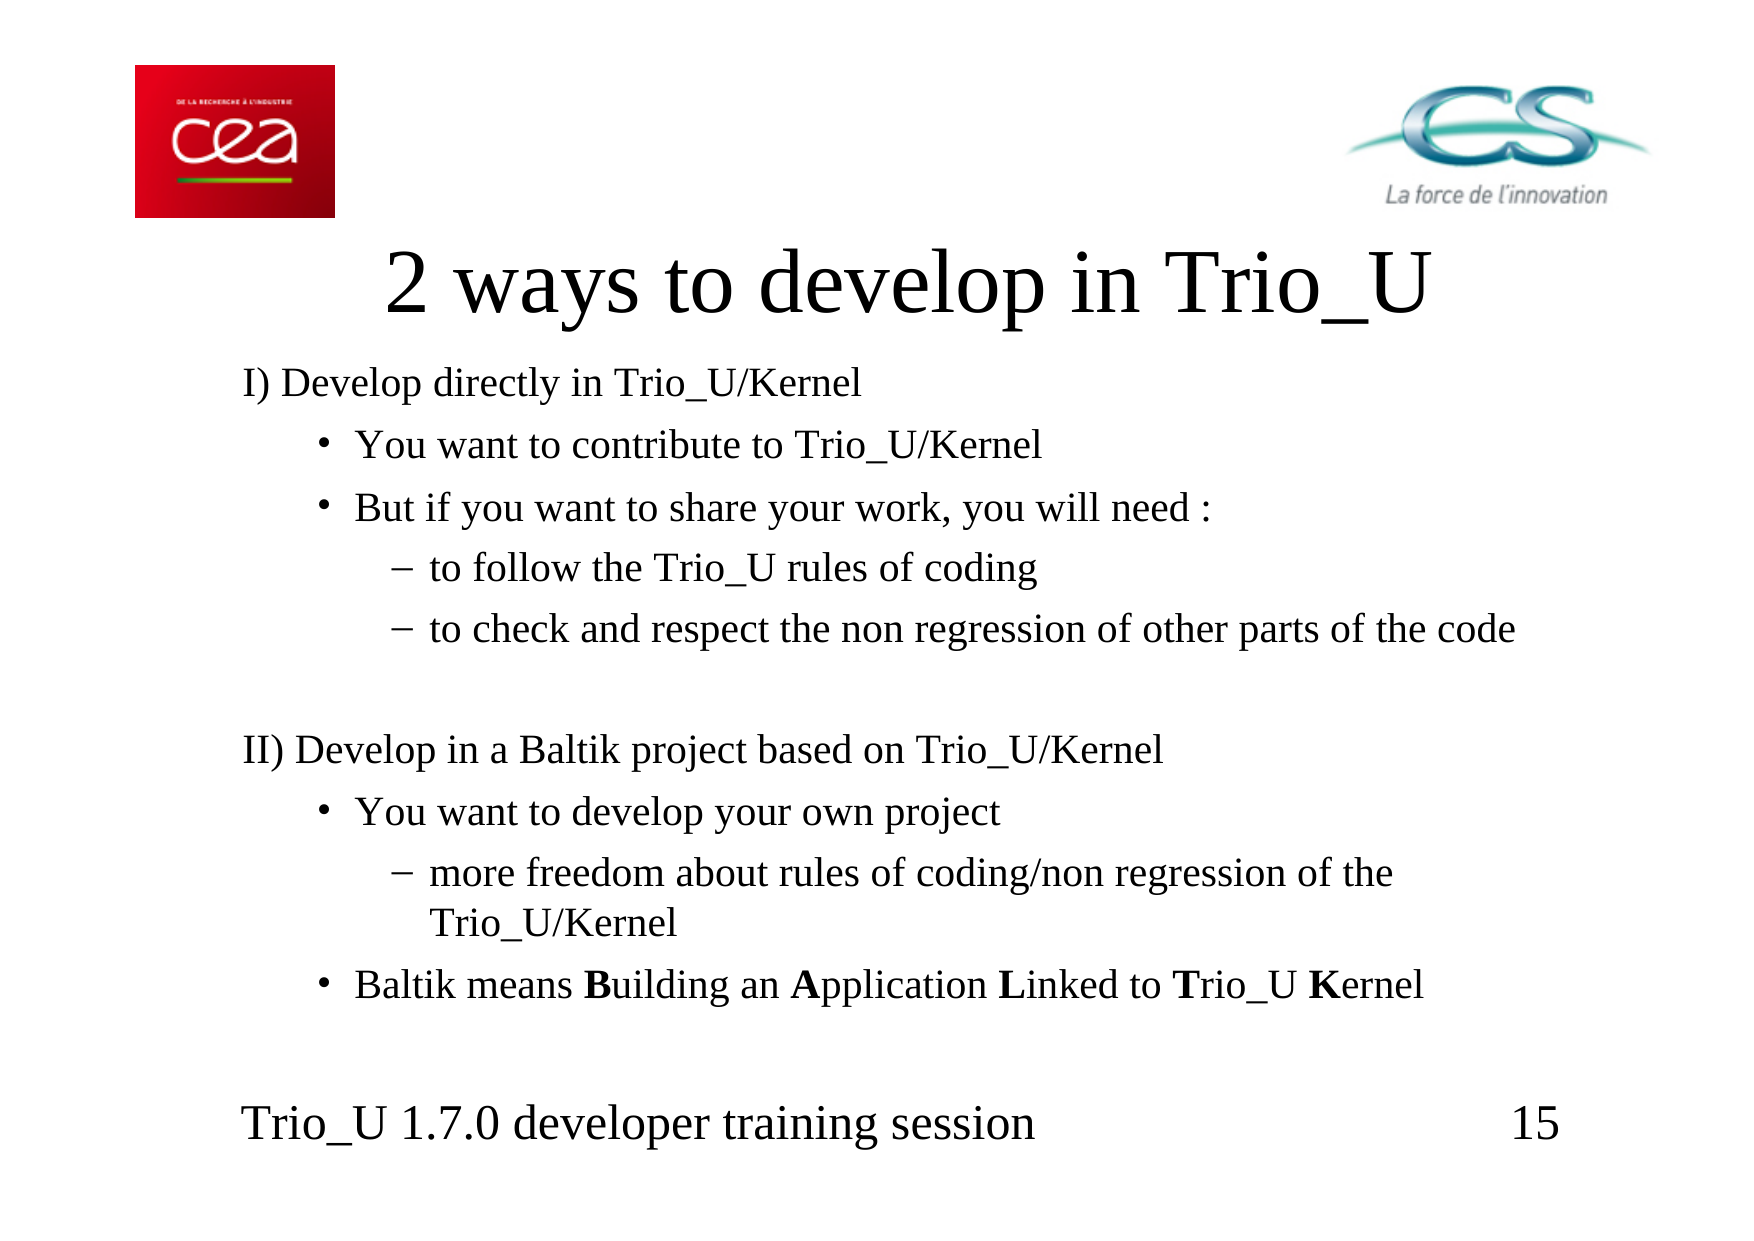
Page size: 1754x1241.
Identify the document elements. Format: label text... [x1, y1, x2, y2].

picture [1340, 73, 1662, 218]
list I) Develop directly in Trio_U/Kernel You want to contribute to Trio_U/Kernel But if you want to share your work, you will need : to follow the Trio_U rules of coding to check and respect the non regression of other parts of the code II) Develop in a Baltik project based on Trio_U/Kernel You want to develop your own project more freedom about rules of coding/non regression of the Trio_U/Kernel Baltik means Building an Application Linked to Trio_U Kernel [151, 346, 1577, 1057]
title 2 ways to develop in Trio_U [223, 182, 1574, 346]
picture [135, 65, 335, 218]
